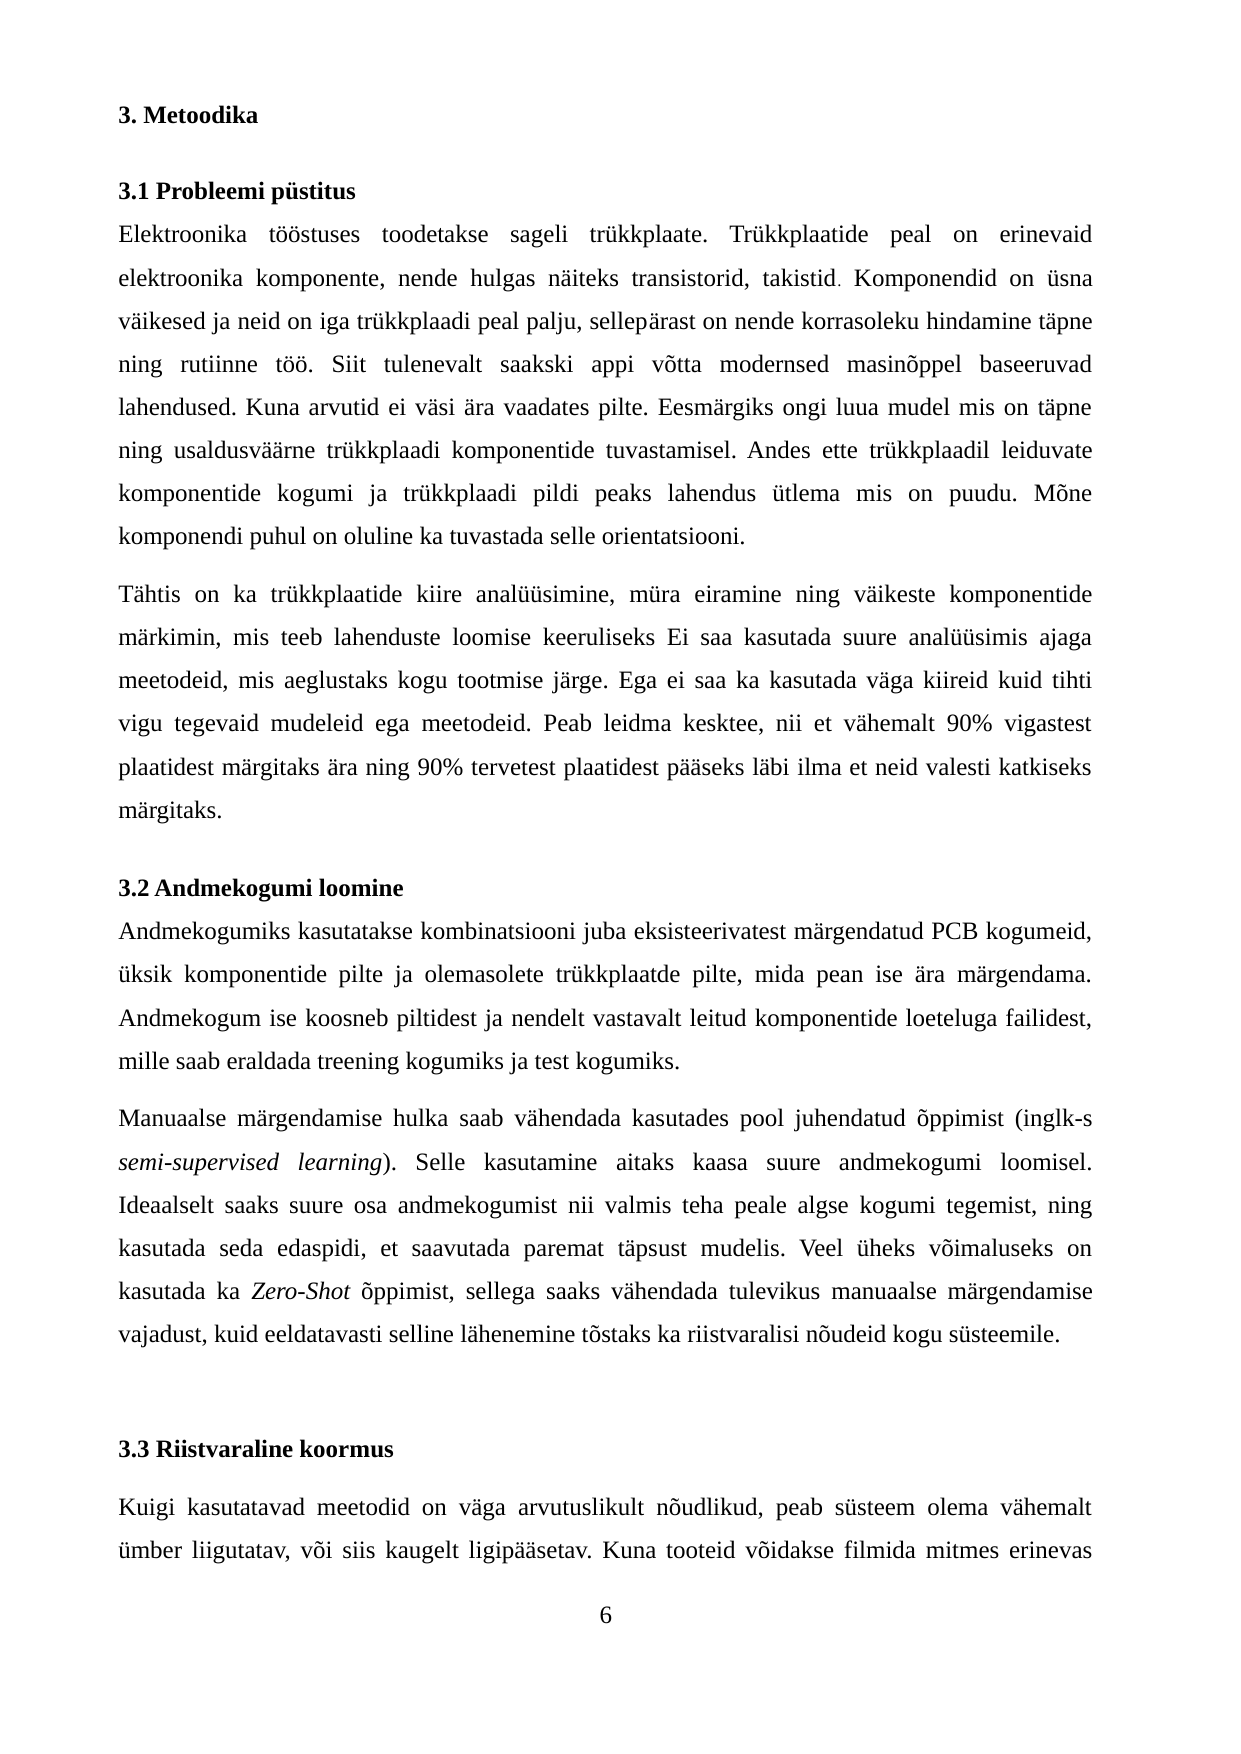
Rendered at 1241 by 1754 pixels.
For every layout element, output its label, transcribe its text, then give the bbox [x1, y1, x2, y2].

subtitle 3.2 Andmekogumi loomine [118, 873, 1093, 902]
text Manuaalse märgendamise hulka saab vähendada kasutades pool juhendatud õppimist (inglk-s semi-supervised learning). Selle kasutamine aitaks kaasa suure andmekogumi loomisel. Ideaalselt saaks suure osa andmekogumist nii valmis teha peale algse kogumi tegemist, ning kasutada seda edaspidi, et saavutada paremat täpsust mudelis. Veel üheks võimaluseks on kasutada ka Zero-Shot õppimist, sellega saaks vähendada tulevikus manuaalse märgendamise vajadust, kuid eeldatavasti selline lähenemine tõstaks ka riistvaralisi nõudeid kogu süsteemile. [118, 1103, 1093, 1348]
text Kuigi kasutatavad meetodid on väga arvutuslikult nõudlikud, peab süsteem olema vähemalt ümber liigutatav, või siis kaugelt ligipääsetav. Kuna tooteid võidakse filmida mitmes erinevas [118, 1492, 1093, 1564]
text Tähtis on ka trükkplaatide kiire analüüsimine, müra eiramine ning väikeste komponentide märkimin, mis teeb lahenduste loomise keeruliseks Ei saa kasutada suure analüüsimis ajaga meetodeid, mis aeglustaks kogu tootmise järge. Ega ei saa ka kasutada väga kiireid kuid tihti vigu tegevaid mudeleid ega meetodeid. Peab leidma kesktee, nii et vähemalt 90% vigastest plaatidest märgitaks ära ning 90% tervetest plaatidest pääseks läbi ilma et neid valesti katkiseks märgitaks. [118, 579, 1093, 823]
subtitle 3. Metoodika [118, 100, 1093, 129]
text 3.3 Riistvaraline koormus [118, 1434, 1093, 1463]
text Elektroonika tööstuses toodetakse sageli trükkplaate. Trükkplaatide peal on erinevaid elektroonika komponente, nende hulgas näiteks transistorid, takistid. Komponendid on üsna väikesed ja neid on iga trükkplaadi peal palju, sellepärast on nende korrasoleku hindamine täpne ning rutiinne töö. Siit tulenevalt saakski appi võtta modernsed masinõppel baseeruvad lahendused. Kuna arvutid ei väsi ära vaadates pilte. Eesmärgiks ongi luua mudel mis on täpne ning usaldusväärne trükkplaadi komponentide tuvastamisel. Andes ette trükkplaadil leiduvate komponentide kogumi ja trükkplaadi pildi peaks lahendus ütlema mis on puudu. Mõne komponendi puhul on oluline ka tuvastada selle orientatsiooni. [118, 219, 1093, 550]
subtitle 3.1 Probleemi püstitus [118, 176, 1093, 205]
text Andmekogumiks kasutatakse kombinatsiooni juba eksisteerivatest märgendatud PCB kogumeid, üksik komponentide pilte ja olemasolete trükkplaatde pilte, mida pean ise ära märgendama. Andmekogum ise koosneb piltidest ja nendelt vastavalt leitud komponentide loeteluga failidest, mille saab eraldada treening kogumiks ja test kogumiks. [118, 916, 1093, 1074]
